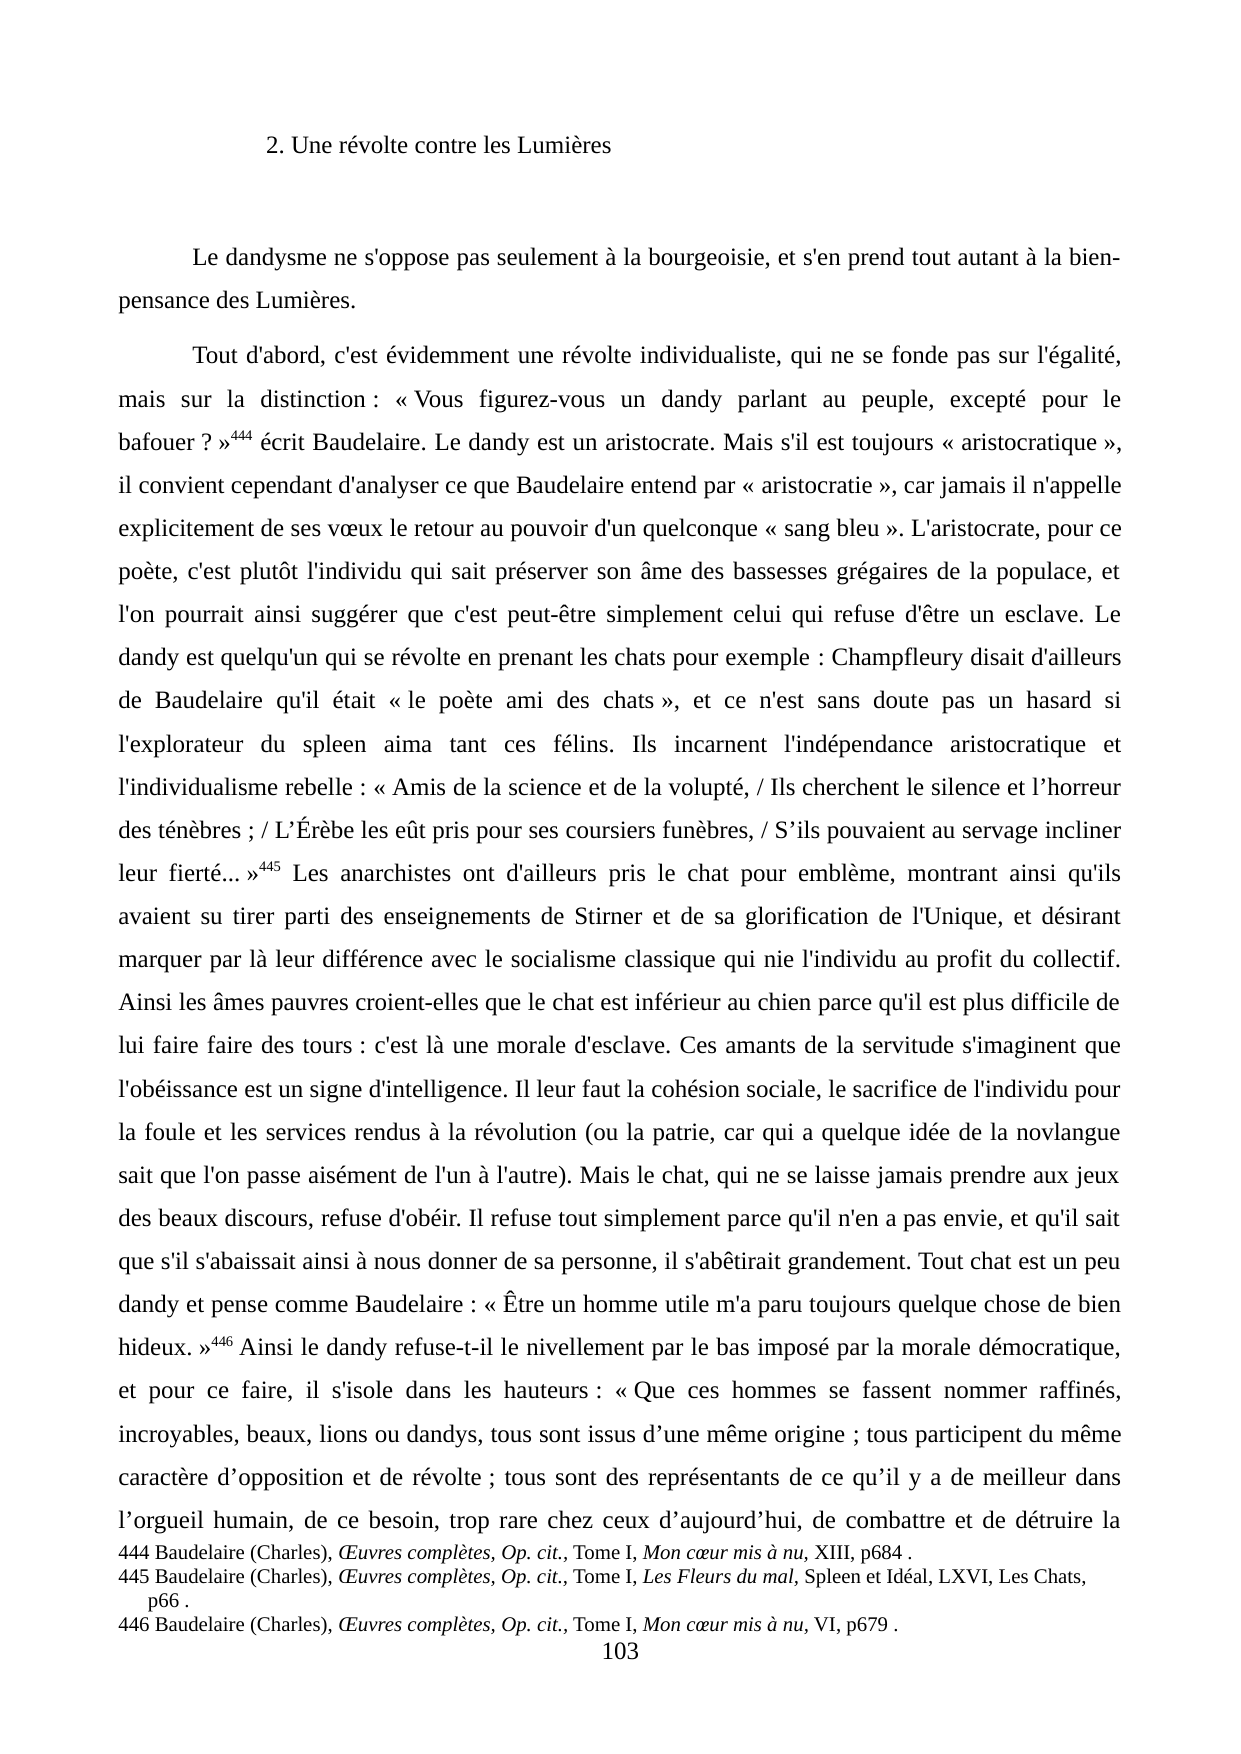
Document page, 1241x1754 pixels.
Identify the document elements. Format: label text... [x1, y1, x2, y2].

text Baudelaire (Charles), Œuvres complètes, Op. cit., Tome I, Mon cœur mis à nu, XIII, p684 . [118, 1539, 1122, 1564]
text Tout d'abord, c'est évidemment une révolte individualiste, qui ne se fonde pas sur l'égalité, mais sur la distinction : « Vous figurez-vous un dandy parlant au peuple, excepté pour le bafouer ? » écrit Baudelaire. Le dandy est un aristocrate. Mais s'il est toujours « aristocratique », il convient cependant d'analyser ce que Baudelaire entend par « aristocratie », car jamais il n'appelle explicitement de ses vœux le retour au pouvoir d'un quelconque « sang bleu ». L'aristocrate, pour ce poète, c'est plutôt l'individu qui sait préserver son âme des bassesses grégaires de la populace, et l'on pourrait ainsi suggérer que c'est peut-être simplement celui qui refuse d'être un esclave. Le dandy est quelqu'un qui se révolte en prenant les chats pour exemple : Champfleury disait d'ailleurs de Baudelaire qu'il était « le poète ami des chats », et ce n'est sans doute pas un hasard si l'explorateur du spleen aima tant ces félins. Ils incarnent l'indépendance aristocratique et l'individualisme rebelle : « Amis de la science et de la volupté, / Ils cherchent le silence et l’horreur des ténèbres ; / L’Érèbe les eût pris pour ses coursiers funèbres, / S’ils pouvaient au servage incliner leur fierté... » Les anarchistes ont d'ailleurs pris le chat pour emblème, montrant ainsi qu'ils avaient su tirer parti des enseignements de Stirner et de sa glorification de l'Unique, et désirant marquer par là leur différence avec le socialisme classique qui nie l'individu au profit du collectif. Ainsi les âmes pauvres croient-elles que le chat est inférieur au chien parce qu'il est plus difficile de lui faire faire des tours : c'est là une morale d'esclave. Ces amants de la servitude s'imaginent que l'obéissance est un signe d'intelligence. Il leur faut la cohésion sociale, le sacrifice de l'individu pour la foule et les services rendus à la révolution (ou la patrie, car qui a quelque idée de la novlangue sait que l'on passe aisément de l'un à l'autre). Mais le chat, qui ne se laisse jamais prendre aux jeux des beaux discours, refuse d'obéir. Il refuse tout simplement parce qu'il n'en a pas envie, et qu'il sait que s'il s'abaissait ainsi à nous donner de sa personne, il s'abêtirait grandement. Tout chat est un peu dandy et pense comme Baudelaire : « Être un homme utile m'a paru toujours quelque chose de bien hideux. » Ainsi le dandy refuse-t-il le nivellement par le bas imposé par la morale démocratique, et pour ce faire, il s'isole dans les hauteurs : « Que ces hommes se fassent nommer raffinés, incroyables, beaux, lions ou dandys, tous sont issus d’une même origine ; tous participent du même caractère d’opposition et de révolte ; tous sont des représentants de ce qu’il y a de meilleur dans l’orgueil humain, de ce besoin, trop rare chez ceux d’aujourd’hui, de combattre et de détruire la [118, 341, 1122, 1534]
text Le dandysme ne s'oppose pas seulement à la bourgeoisie, et s'en prend tout autant à la bien-pensance des Lumières. [118, 242, 1122, 314]
text 2. Une révolte contre les Lumières [118, 131, 1122, 159]
text Baudelaire (Charles), Œuvres complètes, Op. cit., Tome I, Mon cœur mis à nu, VI, p679 . [118, 1612, 1122, 1636]
text Baudelaire (Charles), Œuvres complètes, Op. cit., Tome I, Les Fleurs du mal, Spleen et Idéal, LXVI, Les Chats, p66 . [118, 1564, 1122, 1612]
